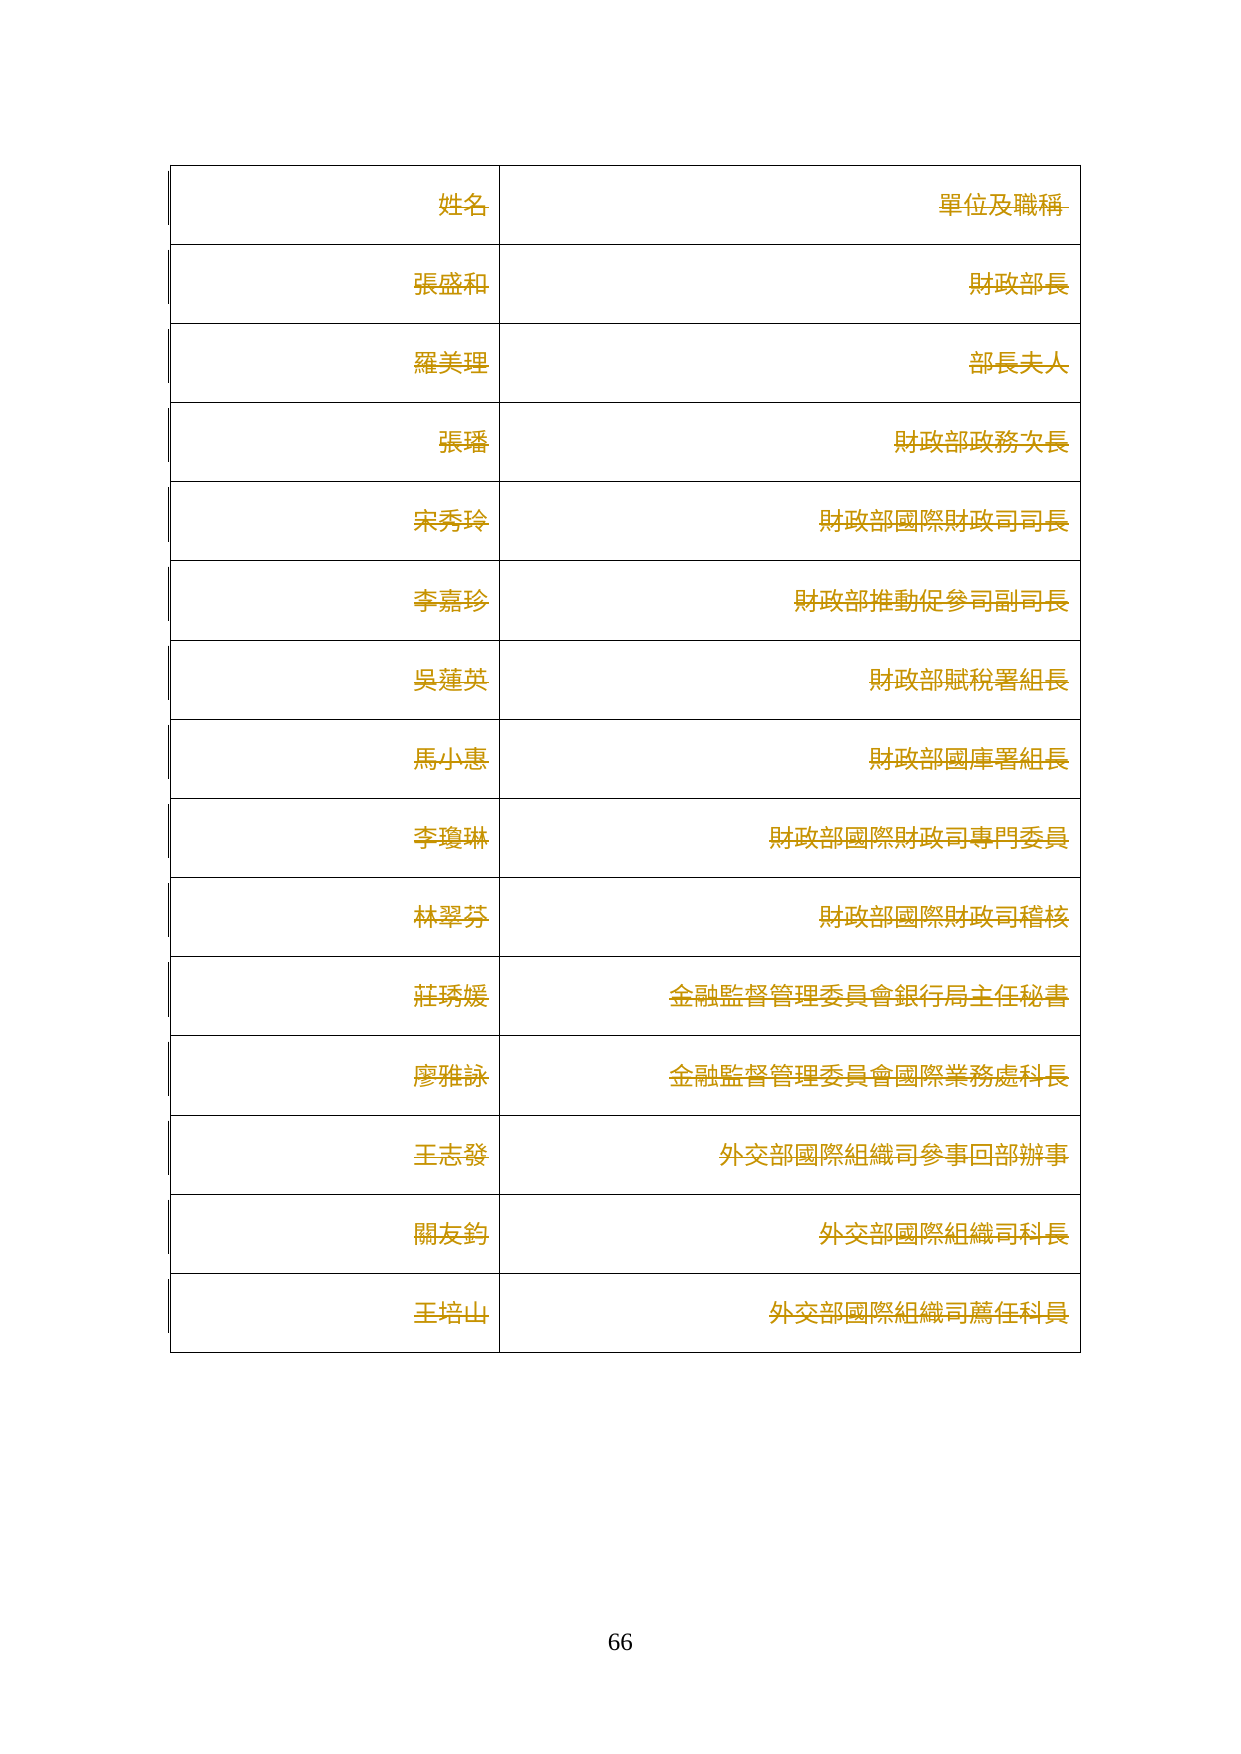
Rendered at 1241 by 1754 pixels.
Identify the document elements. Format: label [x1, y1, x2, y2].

table_cell [171, 1036, 499, 1114]
table_cell [500, 641, 1080, 719]
table_cell [171, 561, 499, 639]
table_cell [500, 482, 1080, 560]
table_header [500, 166, 1080, 244]
table_cell [171, 403, 499, 481]
table_cell [171, 1195, 499, 1273]
table_cell [171, 482, 499, 560]
table_header [171, 166, 499, 244]
table_cell [500, 324, 1080, 402]
table_cell [171, 324, 499, 402]
table_cell [500, 799, 1080, 877]
table_cell [171, 878, 499, 956]
table_cell [171, 799, 499, 877]
table_cell [171, 245, 499, 323]
table_cell [500, 878, 1080, 956]
table_cell [500, 1274, 1080, 1352]
table_cell [171, 957, 499, 1035]
table_cell [500, 1036, 1080, 1114]
table_cell [171, 720, 499, 798]
table_cell [500, 561, 1080, 639]
table_cell [500, 403, 1080, 481]
table_cell [171, 641, 499, 719]
table_cell [500, 720, 1080, 798]
table_cell [500, 1195, 1080, 1273]
table_cell [171, 1274, 499, 1352]
table_cell [500, 957, 1080, 1035]
table_cell [171, 1116, 499, 1194]
table_cell [500, 245, 1080, 323]
table_cell [500, 1116, 1080, 1194]
